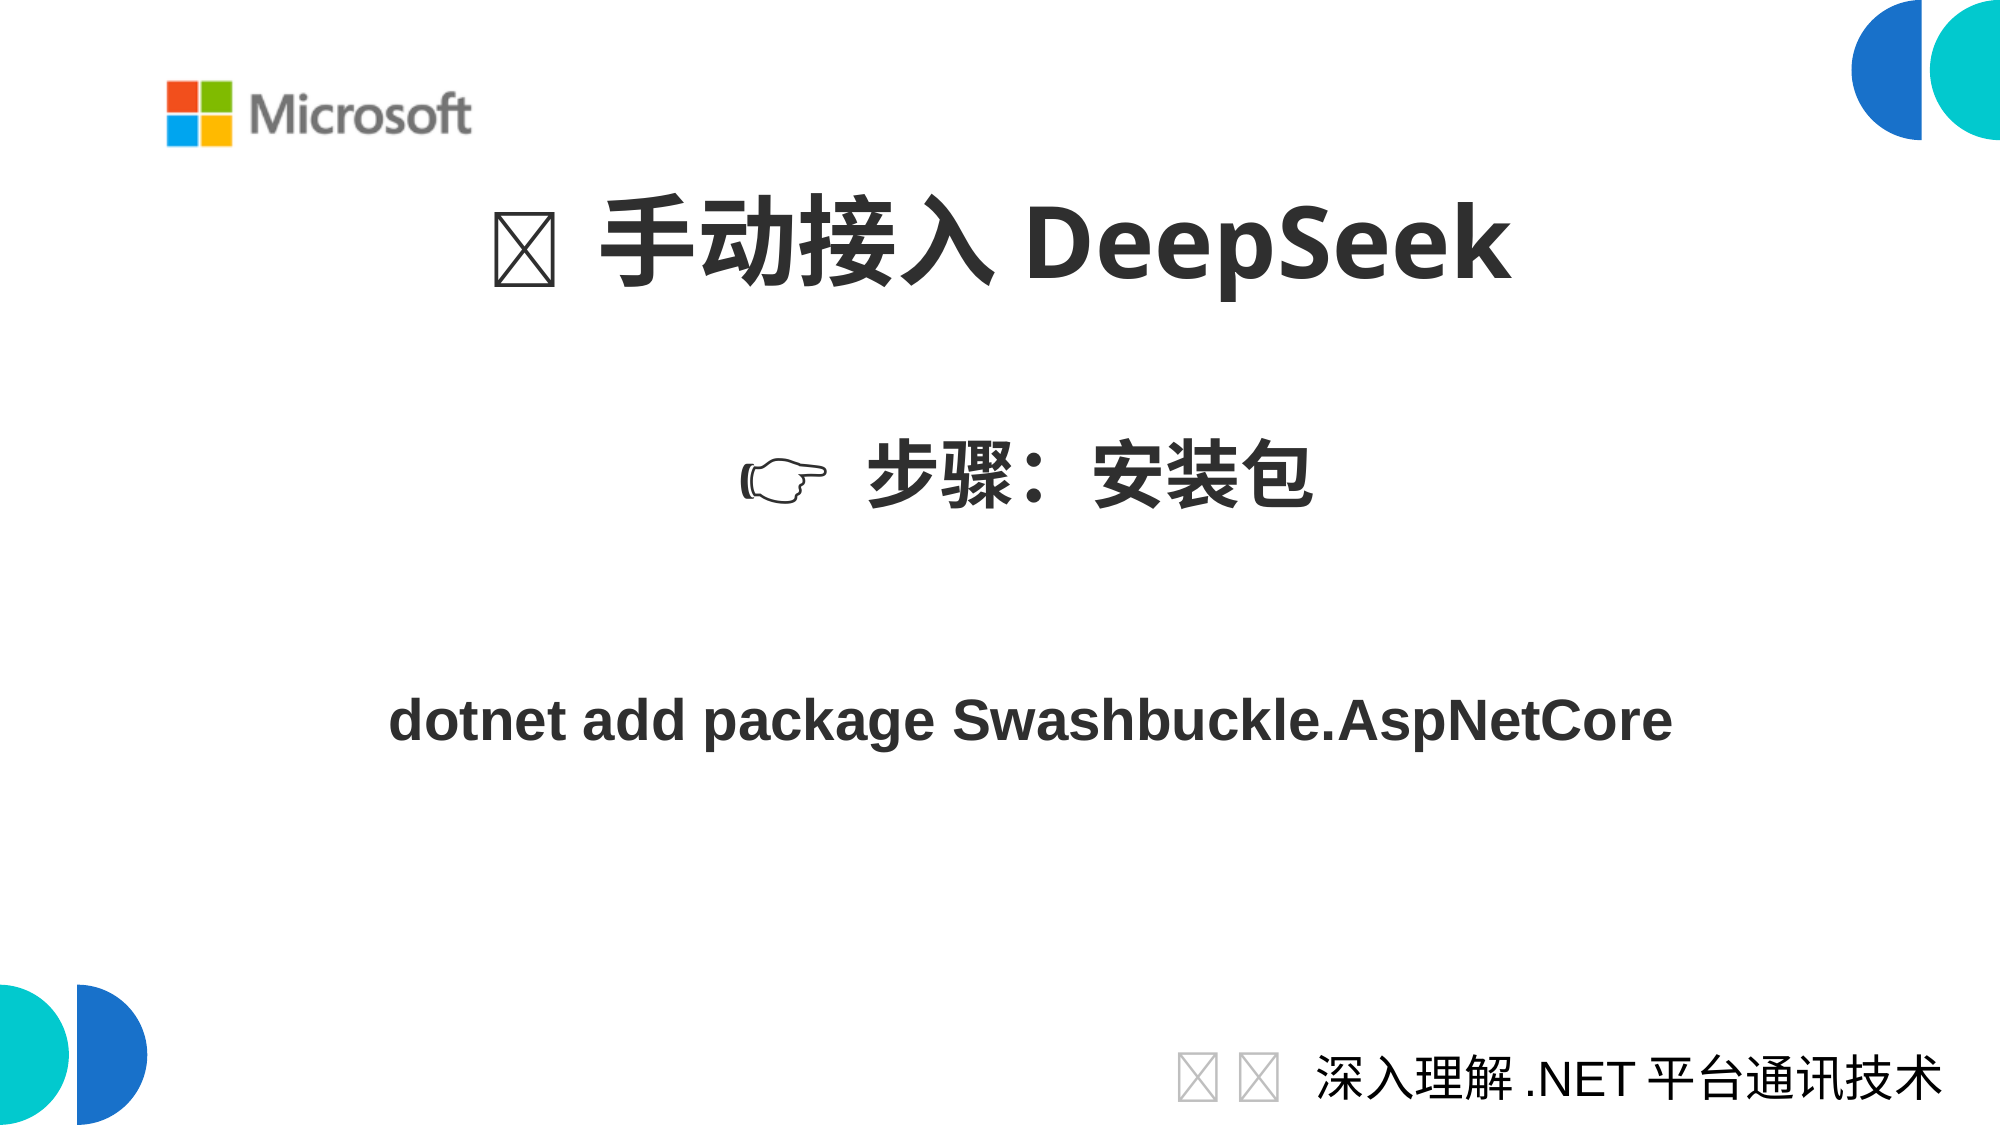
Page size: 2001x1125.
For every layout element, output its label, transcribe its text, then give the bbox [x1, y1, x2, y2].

title 🚀 手动接入DeepSeek [138, 145, 1862, 332]
subtitle 🚀 🚀 深入理解.NET平台通讯技术 [1173, 1046, 1952, 1107]
picture [85, 41, 552, 189]
text_box 👉 步骤：安装包 [234, 375, 1821, 588]
text_box dotnet add package Swashbuckle.AspNetCore [238, 639, 1825, 853]
